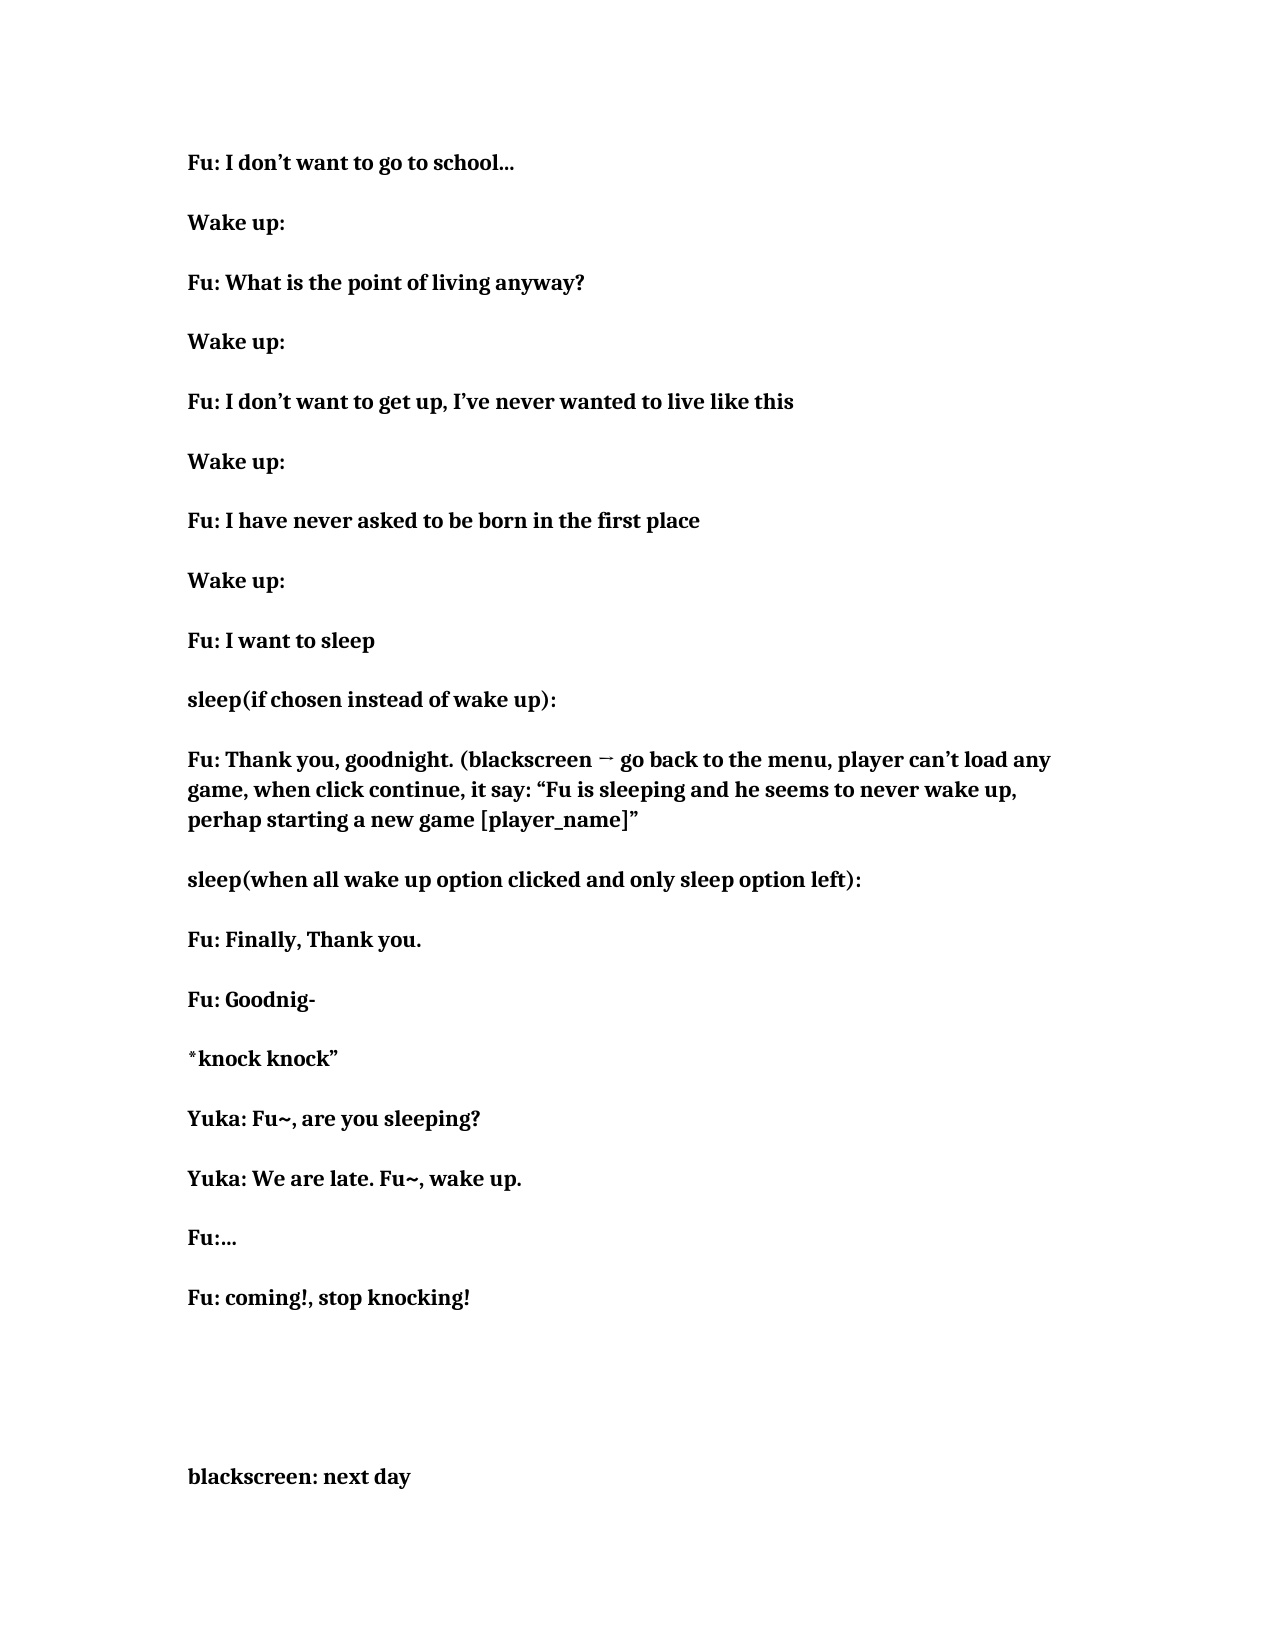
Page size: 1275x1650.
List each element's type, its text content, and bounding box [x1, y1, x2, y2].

text Fu: Goodnig- [187, 986, 1087, 1013]
text Fu: I have never asked to be born in the first place [187, 508, 1087, 534]
text Yuka: We are late. Fu~, wake up. [187, 1165, 1087, 1192]
text sleep(if chosen instead of wake up): [187, 687, 1087, 713]
text Fu: I want to sleep [187, 627, 1087, 654]
text Fu: coming!, stop knocking! [187, 1285, 1087, 1311]
text sleep(when all wake up option clicked and only sleep option left): [187, 867, 1087, 893]
text Fu:… [187, 1225, 1087, 1251]
text Wake up: [187, 210, 1087, 236]
text Yuka: Fu~, are you sleeping? [187, 1106, 1087, 1132]
text Wake up: [187, 568, 1087, 594]
text Fu: I don’t want to get up, I’ve never wanted to live like this [187, 389, 1087, 415]
text Fu: What is the point of living anyway? [187, 269, 1087, 296]
text Wake up: [187, 329, 1087, 355]
text *knock knock” [187, 1046, 1087, 1072]
text Fu: Thank you, goodnight. (blackscreen → go back to the menu, player can’t load any game, when click continue, it say: “Fu is sleeping and he seems to never wake up, perhap starting a new game [player_name]” [187, 747, 1087, 834]
text Fu: Finally, Thank you. [187, 927, 1087, 953]
text Fu: I don’t want to go to school... [187, 150, 1087, 176]
text Wake up: [187, 448, 1087, 475]
text blackscreen: next day [187, 1464, 1087, 1490]
